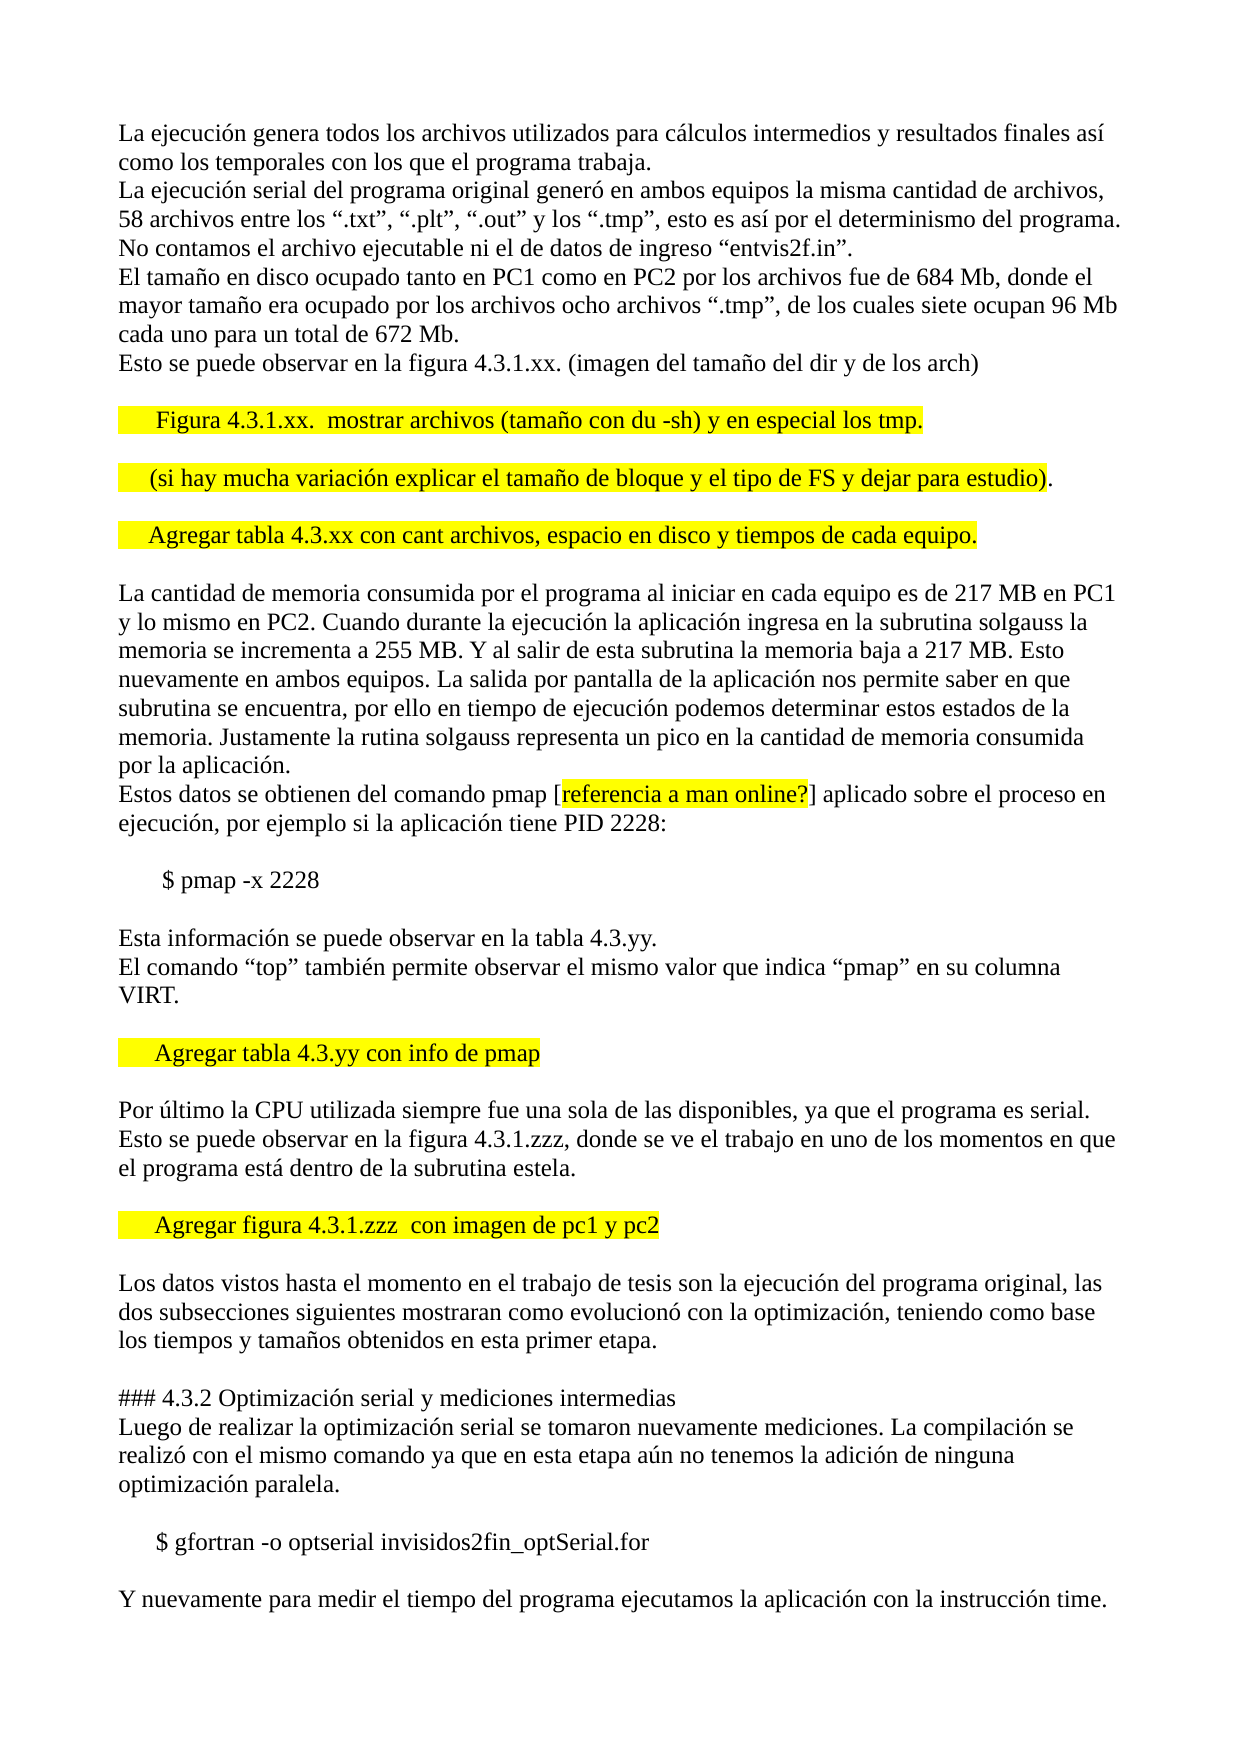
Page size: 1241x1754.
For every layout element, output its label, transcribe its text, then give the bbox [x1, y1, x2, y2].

text Y nuevamente para medir el tiempo del programa ejecutamos la aplicación con la instrucción time. [118, 1584, 1122, 1613]
text Agregar tabla 4.3.xx con cant archivos, espacio en disco y tiempos de cada equipo. [118, 521, 1122, 549]
text La ejecución serial del programa original generó en ambos equipos la misma cantidad de archivos, 58 archivos entre los “.txt”, “.plt”, “.out” y los “.tmp”, esto es así por el determinismo del programa. No contamos el archivo ejecutable ni el de datos de ingreso “entvis2f.in”. [118, 176, 1122, 262]
text ### 4.3.2 Optimización serial y mediciones intermedias [118, 1383, 1122, 1412]
text (si hay mucha variación explicar el tamaño de bloque y el tipo de FS y dejar para estudio). [118, 463, 1122, 492]
text Los datos vistos hasta el momento en el trabajo de tesis son la ejecución del programa original, las dos subsecciones siguientes mostraran como evolucionó con la optimización, teniendo como base los tiempos y tamaños obtenidos en esta primer etapa. [118, 1268, 1122, 1354]
text Esto se puede observar en la figura 4.3.1.xx. (imagen del tamaño del dir y de los arch) [118, 348, 1122, 377]
text Esta información se puede observar en la tabla 4.3.yy. [118, 923, 1122, 952]
text Agregar tabla 4.3.yy con info de pmap [118, 1038, 1122, 1067]
text El comando “top” también permite observar el mismo valor que indica “pmap” en su columna VIRT. [118, 952, 1122, 1009]
text El tamaño en disco ocupado tanto en PC1 como en PC2 por los archivos fue de 684 Mb, donde el mayor tamaño era ocupado por los archivos ocho archivos “.tmp”, de los cuales siete ocupan 96 Mb cada uno para un total de 672 Mb. [118, 262, 1122, 348]
text Luego de realizar la optimización serial se tomaron nuevamente mediciones. La compilación se realizó con el mismo comando ya que en esta etapa aún no tenemos la adición de ninguna optimización paralela. [118, 1412, 1122, 1498]
text Estos datos se obtienen del comando pmap [referencia a man online?] aplicado sobre el proceso en ejecución, por ejemplo si la aplicación tiene PID 2228: [118, 779, 1122, 837]
text La ejecución genera todos los archivos utilizados para cálculos intermedios y resultados finales así como los temporales con los que el programa trabaja. [118, 118, 1122, 176]
text Figura 4.3.1.xx. mostrar archivos (tamaño con du -sh) y en especial los tmp. [118, 406, 1122, 434]
text La cantidad de memoria consumida por el programa al iniciar en cada equipo es de 217 MB en PC1 y lo mismo en PC2. Cuando durante la ejecución la aplicación ingresa en la subrutina solgauss la memoria se incrementa a 255 MB. Y al salir de esta subrutina la memoria baja a 217 MB. Esto nuevamente en ambos equipos. La salida por pantalla de la aplicación nos permite saber en que subrutina se encuentra, por ello en tiempo de ejecución podemos determinar estos estados de la memoria. Justamente la rutina solgauss representa un pico en la cantidad de memoria consumida por la aplicación. [118, 578, 1122, 779]
text $ gfortran -o optserial invisidos2fin_optSerial.for [118, 1527, 1122, 1556]
text Agregar figura 4.3.1.zzz con imagen de pc1 y pc2 [118, 1211, 1122, 1239]
text Por último la CPU utilizada siempre fue una sola de las disponibles, ya que el programa es serial. Esto se puede observar en la figura 4.3.1.zzz, donde se ve el trabajo en uno de los momentos en que el programa está dentro de la subrutina estela. [118, 1096, 1122, 1182]
text $ pmap -x 2228 [118, 866, 1122, 894]
